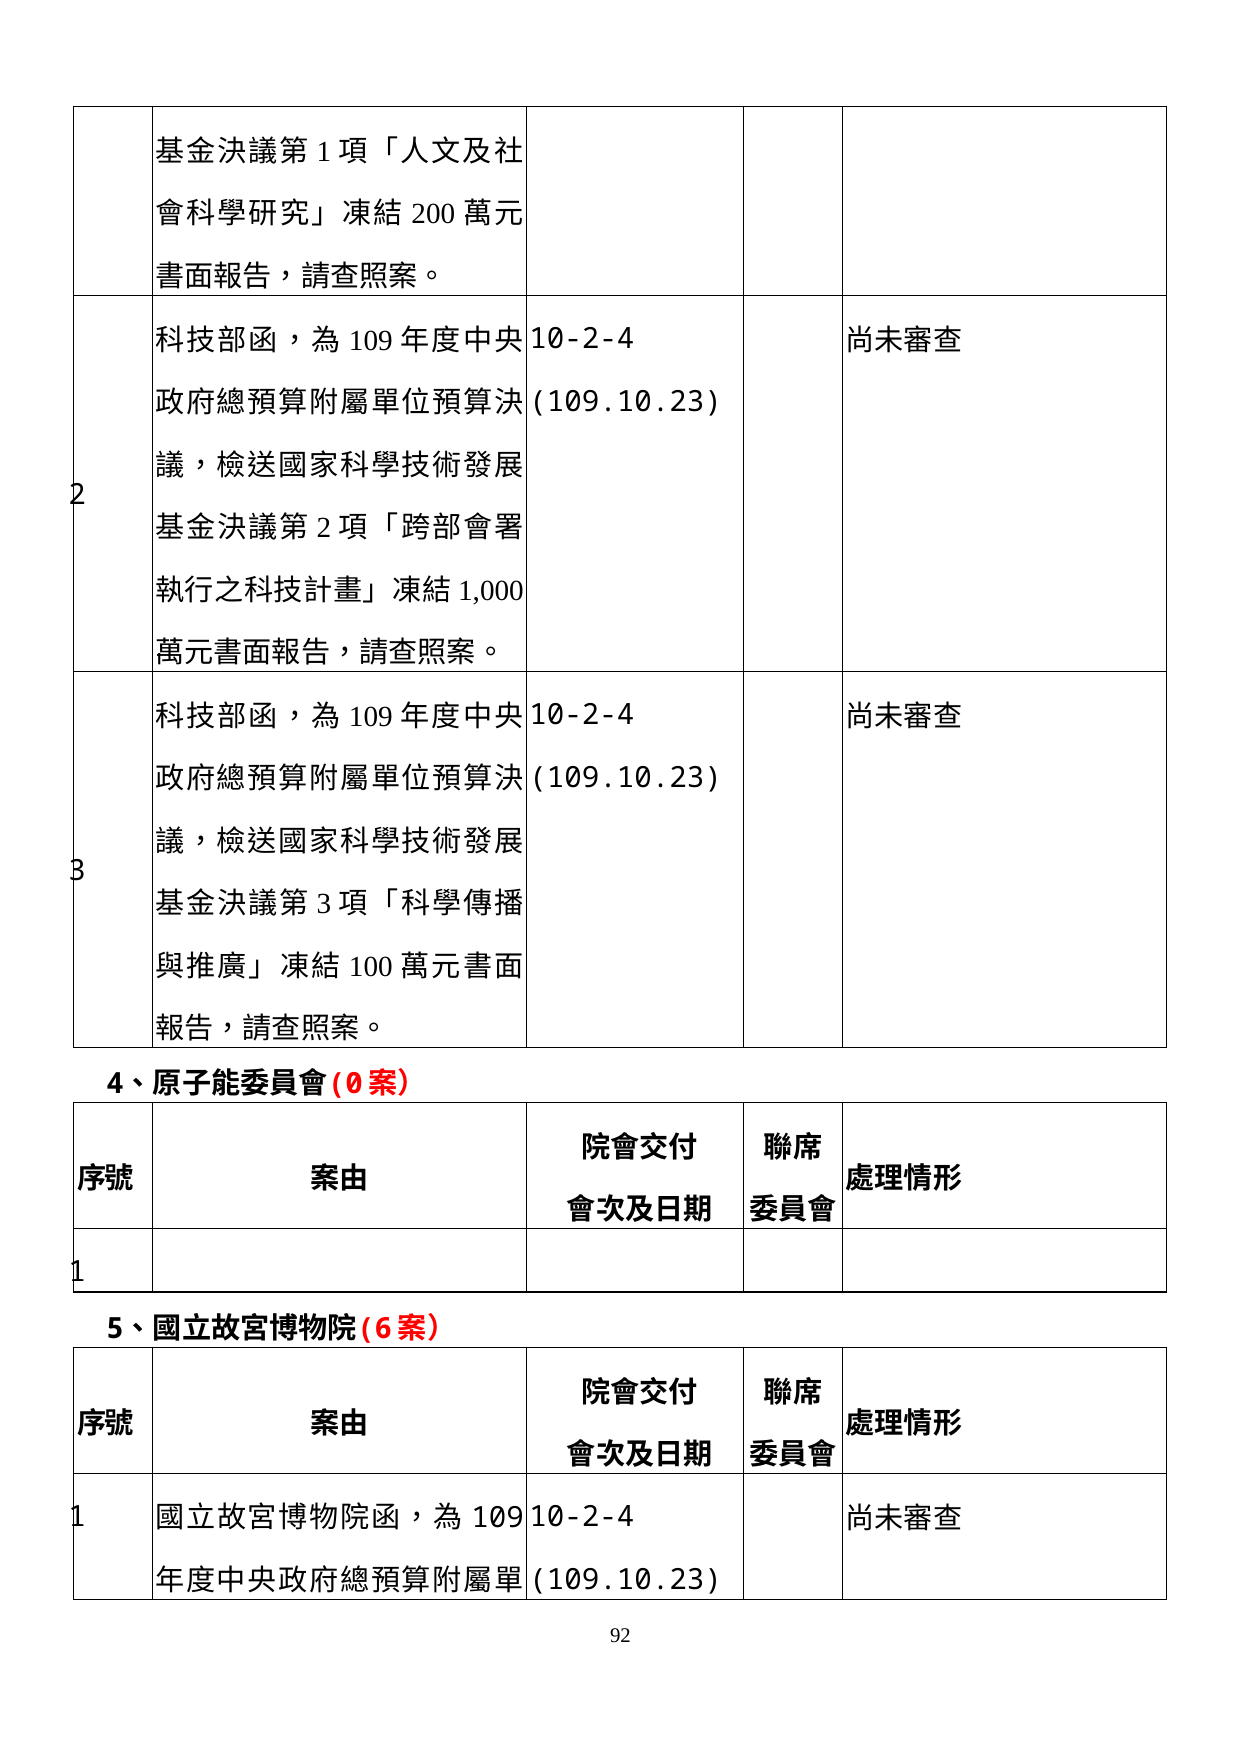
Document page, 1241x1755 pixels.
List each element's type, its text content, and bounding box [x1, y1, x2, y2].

table_cell [744, 107, 842, 294]
table_cell [74, 1229, 152, 1291]
table_cell 基金決議第1項「人文及社會科學研究」凍結200萬元書面報告，請查照案。 [153, 107, 526, 294]
table_cell [74, 485, 80, 497]
table_header 處理情形 [843, 1103, 1166, 1228]
table_header 聯席 委員會 [744, 1348, 842, 1473]
table_cell 尚未審查 [843, 1474, 1166, 1599]
table_cell [843, 1229, 1166, 1291]
table_cell [744, 296, 842, 671]
table_cell [744, 672, 842, 1047]
table_header 案由 [153, 1348, 526, 1473]
table_cell [74, 672, 152, 1047]
table_header 序號 [74, 1348, 152, 1473]
table_cell [74, 861, 80, 868]
table_cell [74, 107, 152, 294]
table_cell [74, 1474, 152, 1599]
text 4、原子能委員會(0案） [74, 1060, 1166, 1102]
table_cell 科技部函，為109年度中央政府總預算附屬單位預算決議，檢送國家科學技術發展基金決議第3項「科學傳播與推廣」凍結100萬元書面報告，請查照案。 [153, 672, 526, 1047]
table_cell 10-2-4 (109.10.23) [527, 296, 743, 671]
table_header 院會交付 會次及日期 [527, 1348, 743, 1473]
table_cell [527, 1229, 743, 1291]
text 5、國立故宮博物院(6案） [74, 1305, 1166, 1347]
table_cell [744, 1474, 842, 1599]
table_header 聯席 委員會 [744, 1103, 842, 1228]
table_header 處理情形 [843, 1348, 1166, 1473]
table_cell 科技部函，為109年度中央政府總預算附屬單位預算決議，檢送國家科學技術發展基金決議第2項「跨部會署執行之科技計畫」凍結1,000萬元書面報告，請查照案。 [153, 296, 526, 671]
table_cell 尚未審查 [843, 296, 1166, 671]
table_cell [153, 1229, 526, 1291]
table_header 序號 [74, 1103, 152, 1228]
table_cell [843, 107, 1166, 294]
table_cell [74, 870, 81, 878]
table_header 院會交付 會次及日期 [527, 1103, 743, 1228]
table_cell 尚未審查 [843, 672, 1166, 1047]
table_header 案由 [153, 1103, 526, 1228]
table_cell [74, 296, 152, 671]
table_cell [744, 1229, 842, 1291]
table_cell 10-2-4 (109.10.23) [527, 1474, 743, 1599]
table_cell 國立故宮博物院函，為109年度中央政府總預算附屬單 [153, 1474, 526, 1599]
table_cell 10-2-4 (109.10.23) [527, 672, 743, 1047]
table_cell [527, 107, 743, 294]
